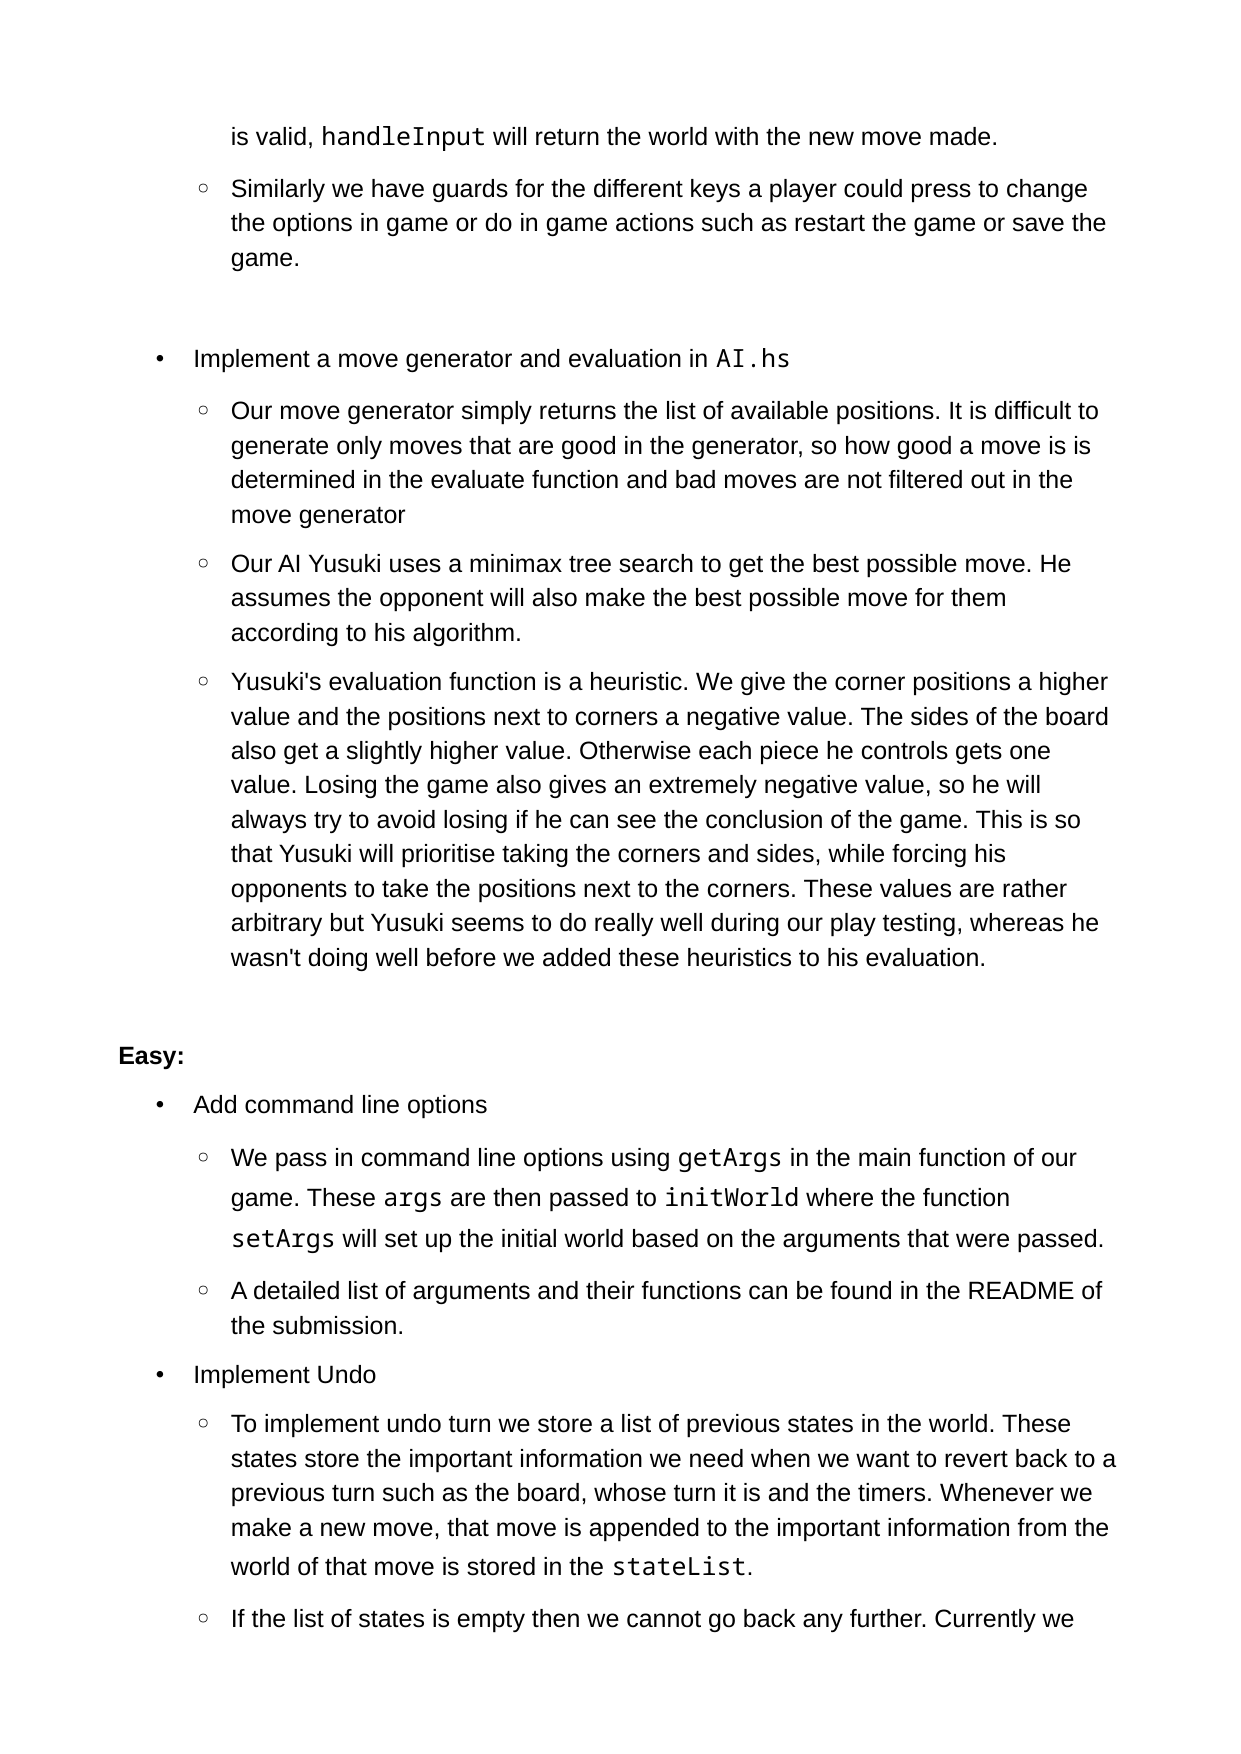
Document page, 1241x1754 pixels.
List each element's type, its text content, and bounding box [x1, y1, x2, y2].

list We pass in command line options using getArgs in the main function of our game. These args are then passed to initWorld where the function setArgs will set up the initial world based on the arguments that were passed. [193, 1139, 1122, 1255]
list Add command line options [156, 1090, 1122, 1119]
list If the list of states is empty then we cannot go back any further. Currently we [193, 1603, 1122, 1632]
list To implement undo turn we store a list of previous states in the world. These states store the important information we need when we want to revert back to a previous turn such as the board, whose turn it is and the timers. Whenever we make a new move, that move is appended to the important information from the world of that move is stored in the stateList. [193, 1409, 1122, 1582]
list Similarly we have guards for the different keys a player could press to change the options in game or do in game actions such as restart the game or save the game. [193, 173, 1122, 271]
list Our AI Yusuki uses a minimax tree search to get the best possible move. He assumes the opponent will also make the best possible move for them according to his algorithm. [193, 549, 1122, 647]
list A detailed list of arguments and their functions can be found in the README of the submission. [193, 1276, 1122, 1339]
text Easy: [118, 1041, 1122, 1070]
list Our move generator simply returns the list of available positions. It is difficult to generate only moves that are good in the generator, so how good a move is is determined in the evaluate function and bad moves are not filtered out in the move generator [193, 396, 1122, 528]
list Implement Undo [156, 1360, 1122, 1389]
list is valid, handleInput will return the world with the new move made. [193, 118, 1122, 152]
list Yusuki's evaluation function is a heuristic. We give the corner positions a higher value and the positions next to corners a negative value. The sides of the board also get a slightly higher value. Otherwise each piece he controls gets one value. Losing the game also gives an extremely negative value, so he will always try to avoid losing if he can see the conclusion of the game. This is so that Yusuki will prioritise taking the corners and sides, while forcing his opponents to take the positions next to the corners. These values are rather arbitrary but Yusuki seems to do really well during our play testing, whereas he wasn't doing well before we added these heuristics to his evaluation. [193, 667, 1122, 972]
list Implement a move generator and evaluation in AI.hs [156, 341, 1122, 375]
